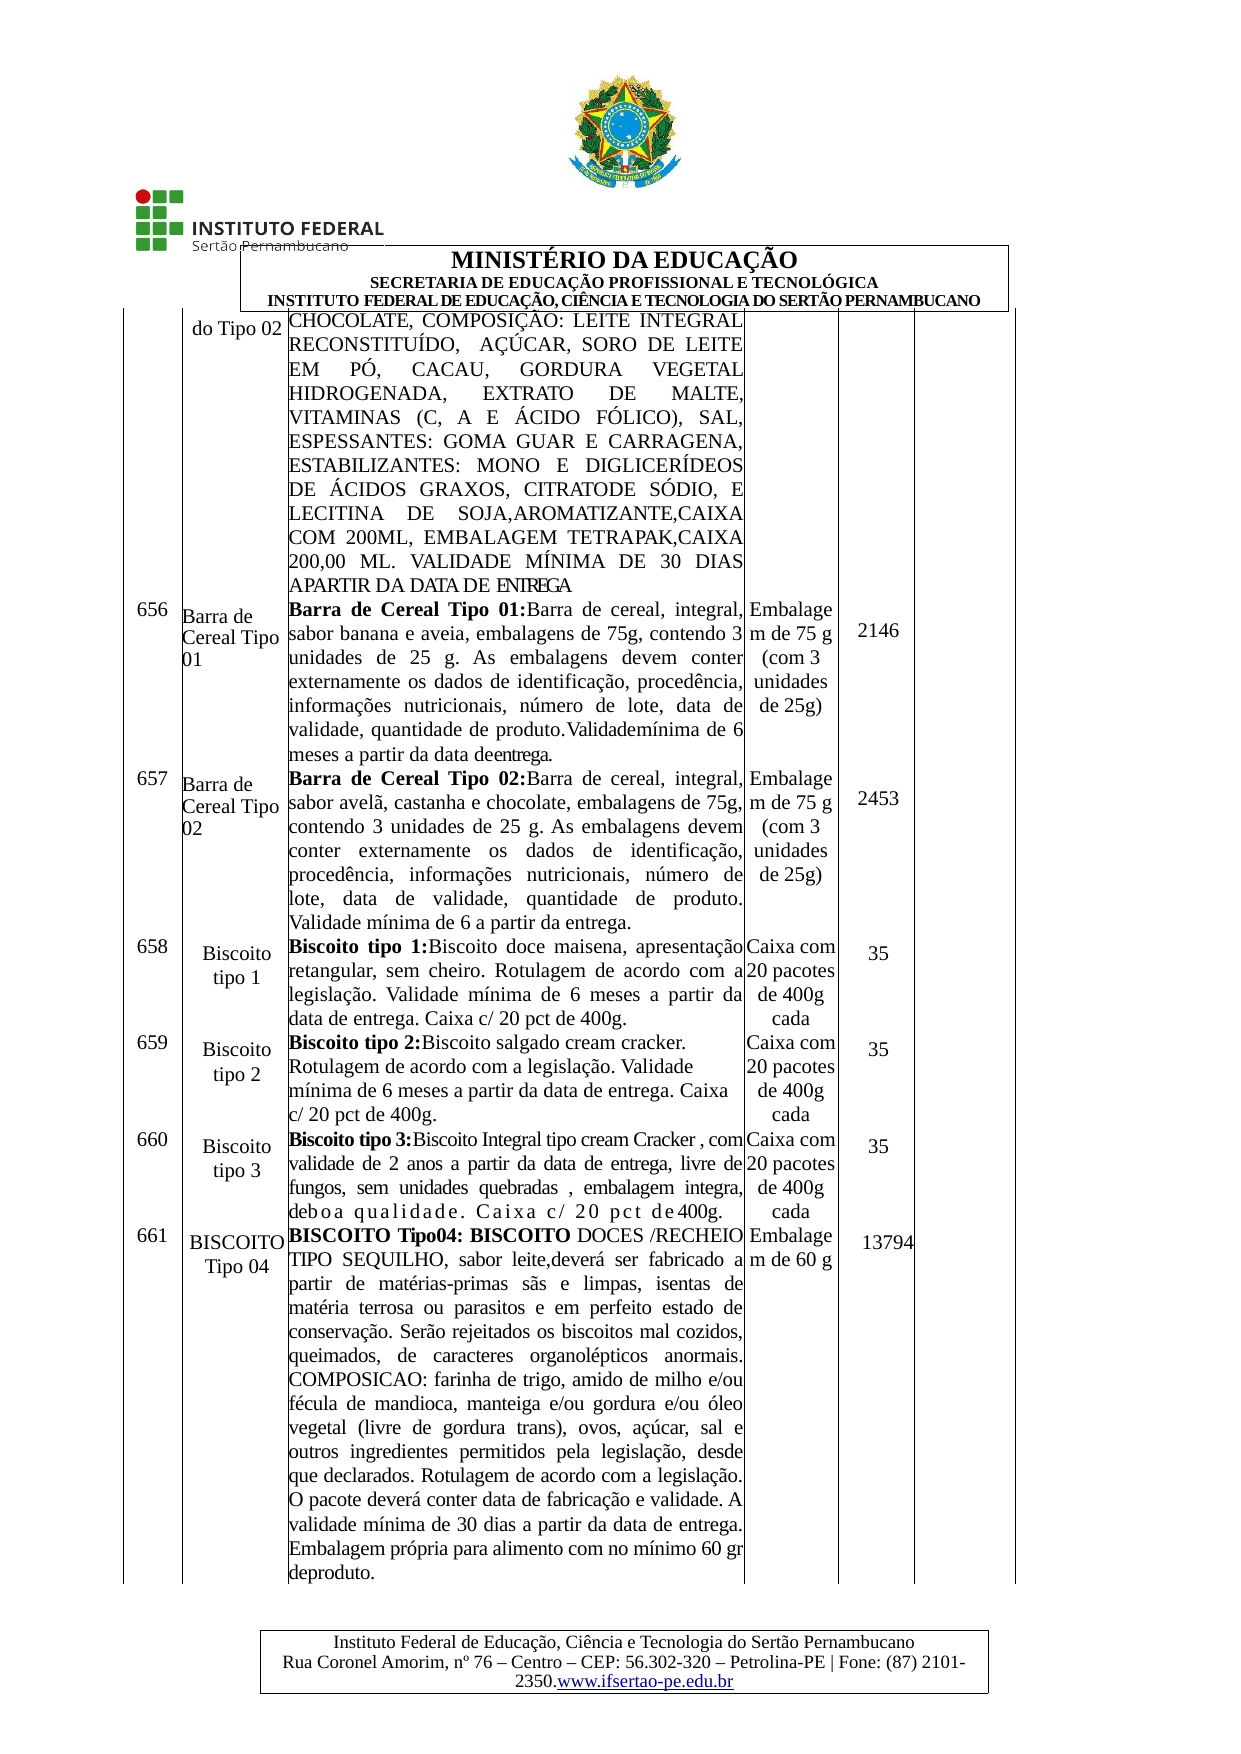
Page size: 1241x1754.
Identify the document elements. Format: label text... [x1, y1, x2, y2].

table_cell [1016, 1223, 1128, 1584]
table_cell Barra de Cereal Tipo 01 [183, 597, 288, 766]
table_cell Biscoito tipo 2:Biscoito salgado cream cracker. Rotulagem de acordo com a legislação. Validade mínima de 6 meses a partir da data de entrega. Caixa c/ 20 pct de 400g. [289, 1030, 744, 1126]
table_cell [1016, 1126, 1128, 1223]
table_cell Biscoito tipo 3:Biscoito Integral tipo cream Cracker , com validade de 2 anos a partir da data de entrega, livre de fungos, sem unidades quebradas , embalagem integra, deboa qualidade. Caixa c/ 20 pct de400g. [289, 1126, 744, 1223]
table_cell [915, 1223, 1015, 1584]
table_cell Caixa com 20 pacotes de 400g cada [745, 934, 838, 1030]
table_cell Biscoito tipo 2 [183, 1030, 288, 1126]
table_cell 658 [124, 934, 182, 1030]
table_cell [915, 308, 1015, 597]
table_cell Barra de Cereal Tipo 01:Barra de cereal, integral, sabor banana e aveia, embalagens de 75g, contendo 3 unidades de 25 g. As embalagens devem conter externamente os dados de identificação, procedência, informações nutricionais, número de lote, data de validade, quantidade de produto.Validademínima de 6 meses a partir da data deentrega. [289, 597, 744, 766]
picture [135, 189, 384, 251]
table_cell [839, 312, 914, 597]
table_cell [915, 1126, 1015, 1223]
table_cell 659 [124, 1030, 182, 1126]
table_cell Caixa com 20 pacotes de 400g cada [745, 1126, 838, 1223]
table_cell BISCOITO Tipo04: BISCOITO DOCES /RECHEIO TIPO SEQUILHO, sabor leite,deverá ser fabricado a partir de matérias-primas sãs e limpas, isentas de matéria terrosa ou parasitos e em perfeito estado de conservação. Serão rejeitados os biscoitos mal cozidos, queimados, de caracteres organolépticos anormais. COMPOSICAO: farinha de trigo, amido de milho e/ou fécula de mandioca, manteiga e/ou gordura e/ou óleo vegetal (livre de gordura trans), ovos, açúcar, sal e outros ingredientes permitidos pela legislação, desde que declarados. Rotulagem de acordo com a legislação. O pacote deverá conter data de fabricação e validade. A validade mínima de 30 dias a partir da data de entrega. Embalagem própria para alimento com no mínimo 60 gr deproduto. [289, 1223, 744, 1584]
table_cell Barra de Cereal Tipo 02 [183, 766, 288, 934]
table_cell [1016, 766, 1128, 934]
table_cell Embalagem de 75 g (com 3 unidades de 25g) [745, 597, 838, 766]
table_cell 657 [124, 766, 182, 934]
table_cell 2453 [839, 766, 914, 934]
table_cell Embalagem de 75 g (com 3 unidades de 25g) [745, 766, 838, 934]
table_cell 660 [124, 1126, 182, 1223]
table_cell BISCOITO Tipo 04 [183, 1223, 288, 1584]
table_cell 35 [839, 1126, 914, 1223]
table_cell CHOCOLATE, COMPOSIÇÃO: LEITE INTEGRAL RECONSTITUÍDO, AÇÚCAR, SORO DE LEITE EM PÓ, CACAU, GORDURA VEGETAL HIDROGENADA, EXTRATO DE MALTE, VITAMINAS (C, A E ÁCIDO FÓLICO), SAL, ESPESSANTES: GOMA GUAR E CARRAGENA, ESTABILIZANTES: MONO E DIGLICERÍDEOS DE ÁCIDOS GRAXOS, CITRATODE SÓDIO, E LECITINA DE SOJA,AROMATIZANTE,CAIXA COM 200ML, EMBALAGEM TETRAPAK,CAIXA 200,00 ML. VALIDADE MÍNIMA DE 30 DIAS APARTIR DA DATA DE ENTREGA [289, 312, 744, 597]
table_cell do Tipo 02 [183, 308, 288, 597]
table_cell 35 [839, 1030, 914, 1126]
table_cell Embalagem de 60 g [745, 1223, 838, 1584]
picture [568, 75, 681, 188]
table_cell 661 [124, 1223, 182, 1584]
table_cell [1016, 597, 1128, 766]
table_cell Biscoito tipo 1 [183, 934, 288, 1030]
table_cell [1016, 934, 1128, 1030]
table_cell Biscoito tipo 3 [183, 1126, 288, 1223]
table_cell [915, 597, 1015, 766]
table_cell 35 [839, 934, 914, 1030]
table_cell [1016, 1030, 1128, 1126]
table_cell 13794 [839, 1223, 914, 1584]
table_cell Biscoito tipo 1:Biscoito doce maisena, apresentação retangular, sem cheiro. Rotulagem de acordo com a legislação. Validade mínima de 6 meses a partir da data de entrega. Caixa c/ 20 pct de 400g. [289, 934, 744, 1030]
table_cell 656 [124, 597, 182, 766]
table_cell [915, 1030, 1015, 1126]
table_cell [1016, 308, 1128, 597]
table_cell Barra de Cereal Tipo 02:Barra de cereal, integral, sabor avelã, castanha e chocolate, embalagens de 75g, contendo 3 unidades de 25 g. As embalagens devem conter externamente os dados de identificação, procedência, informações nutricionais, número de lote, data de validade, quantidade de produto. Validade mínima de 6 a partir da entrega. [289, 766, 744, 934]
table_cell [915, 766, 1015, 934]
table_cell Caixa com 20 pacotes de 400g cada [745, 1030, 838, 1126]
table_cell 2146 [839, 597, 914, 766]
table_cell [915, 934, 1015, 1030]
table_cell [124, 308, 182, 597]
table_cell [745, 312, 838, 597]
